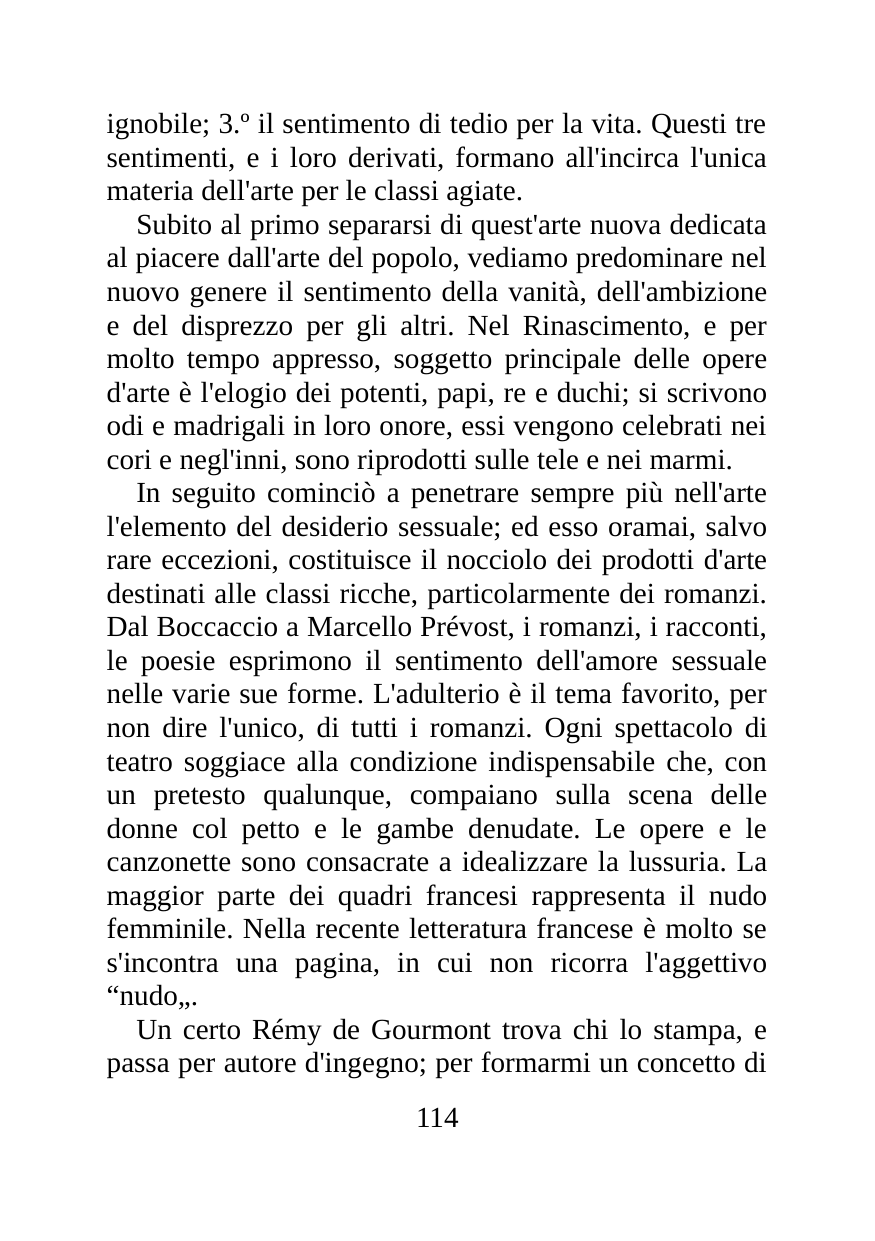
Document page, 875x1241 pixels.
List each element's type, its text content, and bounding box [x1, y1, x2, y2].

text ignobile; 3.º il sentimento di tedio per la vita. Questi tre sentimenti, e i loro derivati, formano all'incirca l'unica materia dell'arte per le classi agiate. [106, 106, 768, 207]
text Un certo Rémy de Gourmont trova chi lo stampa, e passa per autore d'ingegno; per formarmi un concetto di [106, 1012, 768, 1079]
text In seguito cominciò a penetrare sempre più nell'arte l'elemento del desiderio sessuale; ed esso oramai, salvo rare eccezioni, costituisce il nocciolo dei prodotti d'arte destinati alle classi ricche, particolarmente dei romanzi. Dal Boccaccio a Marcello Prévost, i romanzi, i racconti, le poesie esprimono il sentimento dell'amore sessuale nelle varie sue forme. L'adulterio è il tema favorito, per non dire l'unico, di tutti i romanzi. Ogni spettacolo di teatro soggiace alla condizione indispensabile che, con un pretesto qualunque, compaiano sulla scena delle donne col petto e le gambe denudate. Le opere e le canzonette sono consacrate a idealizzare la lussuria. La maggior parte dei quadri francesi rappresenta il nudo femminile. Nella recente letteratura francese è molto se s'incontra una pagina, in cui non ricorra l'aggettivo “nudo„. [106, 475, 768, 1012]
text Subito al primo separarsi di quest'arte nuova dedicata al piacere dall'arte del popolo, vediamo predominare nel nuovo genere il sentimento della vanità, dell'ambizione e del disprezzo per gli altri. Nel Rinascimento, e per molto tempo appresso, soggetto principale delle opere d'arte è l'elogio dei potenti, papi, re e duchi; si scrivono odi e madrigali in loro onore, essi vengono celebrati nei cori e negl'inni, sono riprodotti sulle tele e nei marmi. [106, 207, 768, 475]
